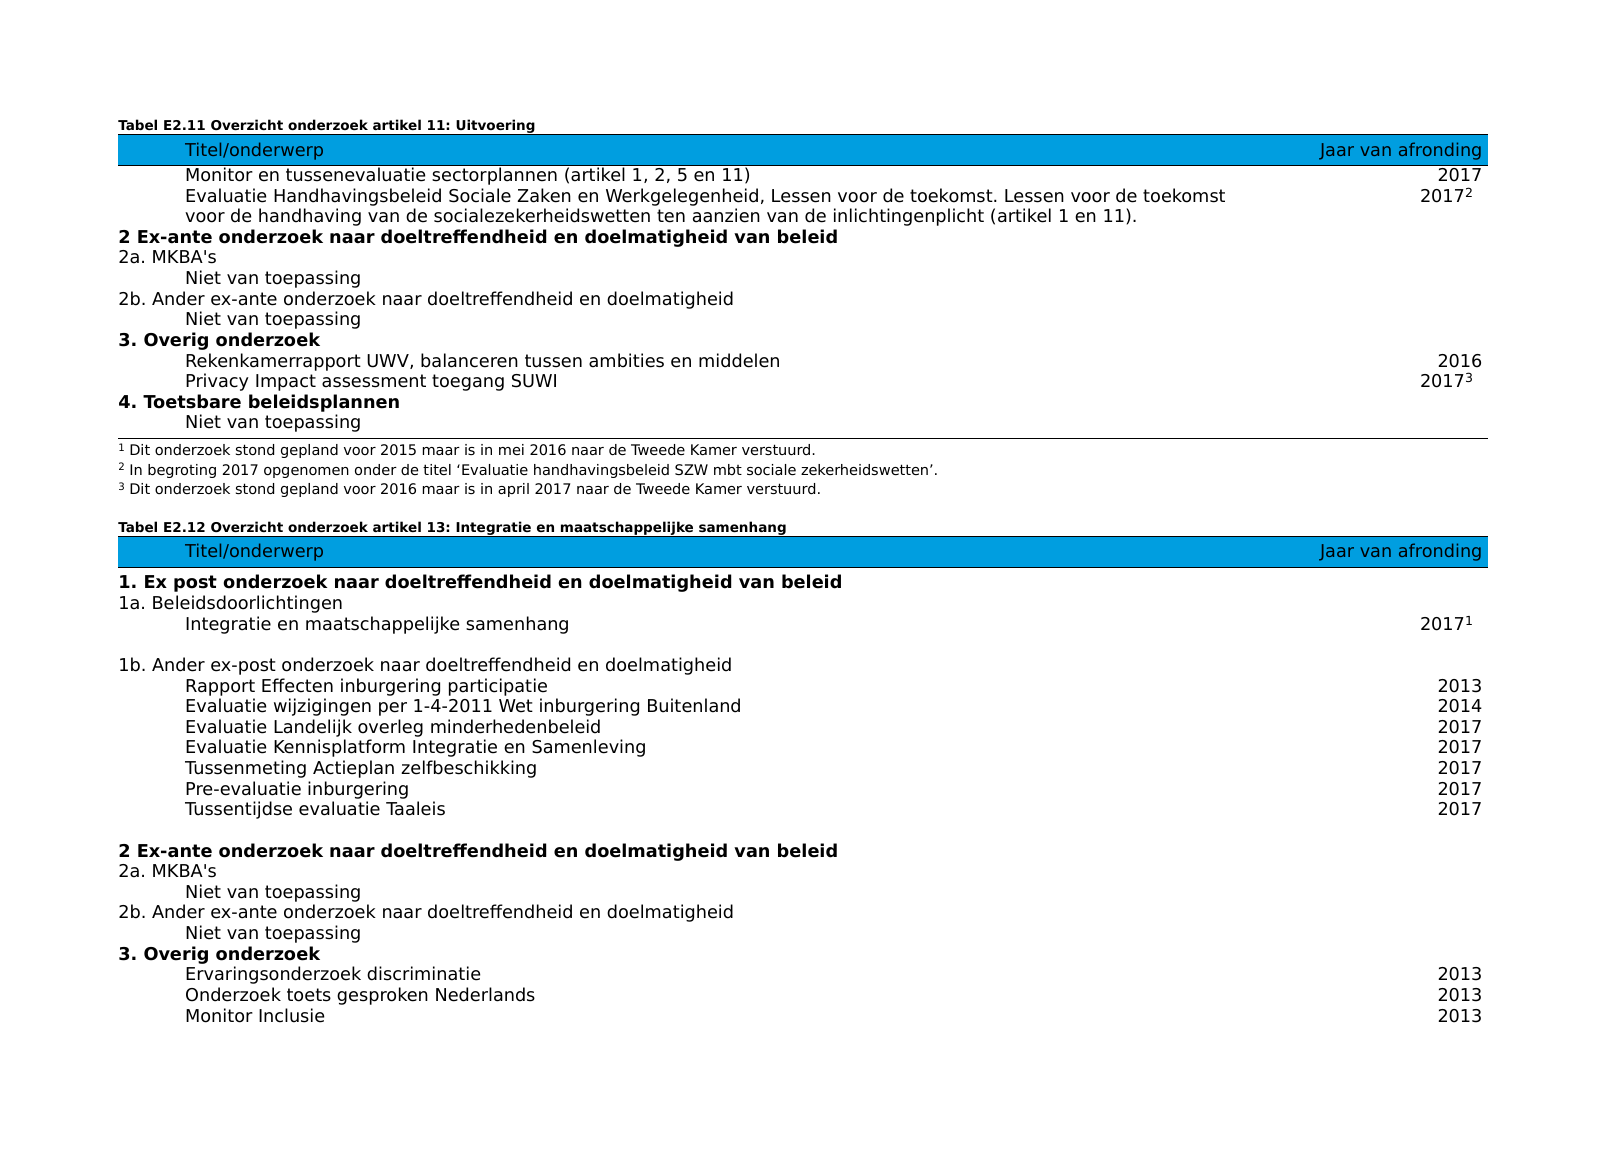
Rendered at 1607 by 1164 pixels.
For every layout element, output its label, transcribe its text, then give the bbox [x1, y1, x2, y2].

table_cell [118, 186, 179, 227]
table_cell [118, 413, 179, 438]
table_cell [118, 351, 179, 371]
table_cell [1269, 309, 1488, 330]
table_cell Privacy Impact assessment toegang SUWI [179, 371, 1269, 392]
table_cell 2017 [1269, 758, 1488, 779]
table_cell Rekenkamerrapport UWV, balanceren tussen ambities en middelen [179, 351, 1269, 371]
table_cell Ervaringsonderzoek discriminatie [179, 964, 1269, 985]
table_cell [1269, 903, 1488, 923]
table_cell [1269, 289, 1488, 309]
table_cell [1269, 568, 1488, 593]
table_cell Tussentijdse evaluatie Taaleis [179, 799, 1269, 820]
table_cell 2017 [1269, 717, 1488, 737]
table_cell [118, 309, 179, 330]
table_cell Onderzoek toets gesproken Nederlands [179, 985, 1269, 1006]
table_cell [118, 696, 179, 717]
table_cell [118, 166, 179, 186]
table_cell [118, 371, 179, 392]
table_cell [118, 799, 179, 820]
table_cell Evaluatie Landelijk overleg minderhedenbeleid [179, 717, 1269, 737]
table_cell [118, 717, 179, 737]
table_cell [118, 676, 179, 696]
table_cell 2013 [1269, 676, 1488, 696]
table_cell 2a. MKBA's [118, 861, 1269, 882]
table_cell 3. Overig onderzoek [118, 944, 1269, 964]
table_cell [1269, 923, 1488, 944]
table_cell [118, 985, 179, 1006]
table_cell [1269, 413, 1488, 438]
table_cell 2013 [1269, 964, 1488, 985]
table_cell Rapport Effecten inburgering participatie [179, 676, 1269, 696]
table_cell 2a. MKBA's [118, 248, 1269, 268]
table_cell 2b. Ander ex-ante onderzoek naar doeltreffendheid en doelmatigheid [118, 289, 1269, 309]
table_cell Titel/onderwerp [179, 135, 1269, 165]
table_cell [118, 758, 179, 779]
table_cell Niet van toepassing [179, 882, 1269, 902]
table_cell 20171 [1269, 614, 1488, 634]
table_cell Monitor Inclusie [179, 1006, 1269, 1026]
table_cell [1269, 268, 1488, 289]
table_cell [118, 882, 179, 902]
table_cell 1b. Ander ex-post onderzoek naar doeltreffendheid en doelmatigheid [118, 655, 1269, 676]
table_cell Titel/onderwerp [179, 537, 1269, 567]
table_cell [118, 614, 179, 634]
table_cell 4. Toetsbare beleidsplannen [118, 392, 1269, 412]
table_cell 1 Dit onderzoek stond gepland voor 2015 maar is in mei 2016 naar de Tweede Kamer verstuurd. 2 In begroting 2017 opgenomen onder de titel ‘Evaluatie handhavingsbeleid SZW mbt sociale zekerheidswetten’. 3 Dit onderzoek stond gepland voor 2016 maar is in april 2017 naar de Tweede Kamer verstuurd. [118, 439, 1488, 498]
table_cell [118, 964, 179, 985]
table_header Tabel E2.12 Overzicht onderzoek artikel 13: Integratie en maatschappelijke samenhang [118, 520, 1488, 536]
table_cell [1269, 634, 1488, 655]
table_cell Niet van toepassing [179, 268, 1269, 289]
table_cell [1269, 330, 1488, 351]
table_cell 20173 [1269, 371, 1488, 392]
table_cell [1269, 248, 1488, 268]
table_cell [1269, 820, 1488, 841]
table_cell [118, 537, 179, 567]
table_cell [1269, 655, 1488, 676]
table_cell 2017 [1269, 166, 1488, 186]
table_cell [1269, 392, 1488, 412]
table_cell Evaluatie wijzigingen per 1-4-2011 Wet inburgering Buitenland [179, 696, 1269, 717]
table_cell Pre-evaluatie inburgering [179, 779, 1269, 799]
table_cell [118, 779, 179, 799]
table_cell Integratie en maatschappelijke samenhang [179, 614, 1269, 634]
table_cell 2 Ex-ante onderzoek naar doeltreffendheid en doelmatigheid van beleid [118, 227, 1269, 247]
table_cell [118, 634, 179, 655]
table_cell [118, 1006, 179, 1026]
table_cell [1269, 882, 1488, 902]
table_cell 2016 [1269, 351, 1488, 371]
table_cell 2017 [1269, 738, 1488, 758]
table_header Tabel E2.11 Overzicht onderzoek artikel 11: Uitvoering [118, 118, 1488, 134]
table_cell [179, 820, 1269, 841]
table_cell [1269, 227, 1488, 247]
table_cell [118, 820, 179, 841]
table_cell [1269, 841, 1488, 861]
table_cell Jaar van afronding [1269, 135, 1488, 165]
table_cell [118, 738, 179, 758]
table_cell Niet van toepassing [179, 923, 1269, 944]
table_cell Tussenmeting Actieplan zelfbeschikking [179, 758, 1269, 779]
table_cell Niet van toepassing [179, 309, 1269, 330]
table_cell 2014 [1269, 696, 1488, 717]
table_cell [1269, 944, 1488, 964]
table_cell 3. Overig onderzoek [118, 330, 1269, 351]
table_cell [179, 634, 1269, 655]
table_cell [1269, 861, 1488, 882]
table_cell 1a. Beleidsdoorlichtingen [118, 593, 1269, 614]
table_cell 1. Ex post onderzoek naar doeltreffendheid en doelmatigheid van beleid [118, 568, 1269, 593]
table_cell [118, 135, 179, 165]
table_cell 2013 [1269, 985, 1488, 1006]
table_cell Jaar van afronding [1269, 537, 1488, 567]
table_cell 20172 [1269, 186, 1488, 227]
table_cell Monitor en tussenevaluatie sectorplannen (artikel 1, 2, 5 en 11) [179, 166, 1269, 186]
table_cell [118, 268, 179, 289]
table_cell Evaluatie Handhavingsbeleid Sociale Zaken en Werkgelegenheid, Lessen voor de toekomst. Lessen voor de toekomst voor de handhaving van de socialezekerheidswetten ten aanzien van de inlichtingenplicht (artikel 1 en 11). [179, 186, 1269, 227]
table_cell 2b. Ander ex-ante onderzoek naar doeltreffendheid en doelmatigheid [118, 903, 1269, 923]
table_cell 2017 [1269, 779, 1488, 799]
table_cell 2017 [1269, 799, 1488, 820]
table_cell [118, 923, 179, 944]
table_cell Niet van toepassing [179, 413, 1269, 438]
table_cell 2013 [1269, 1006, 1488, 1026]
table_cell [1269, 593, 1488, 614]
table_cell 2 Ex-ante onderzoek naar doeltreffendheid en doelmatigheid van beleid [118, 841, 1269, 861]
table_cell Evaluatie Kennisplatform Integratie en Samenleving [179, 738, 1269, 758]
